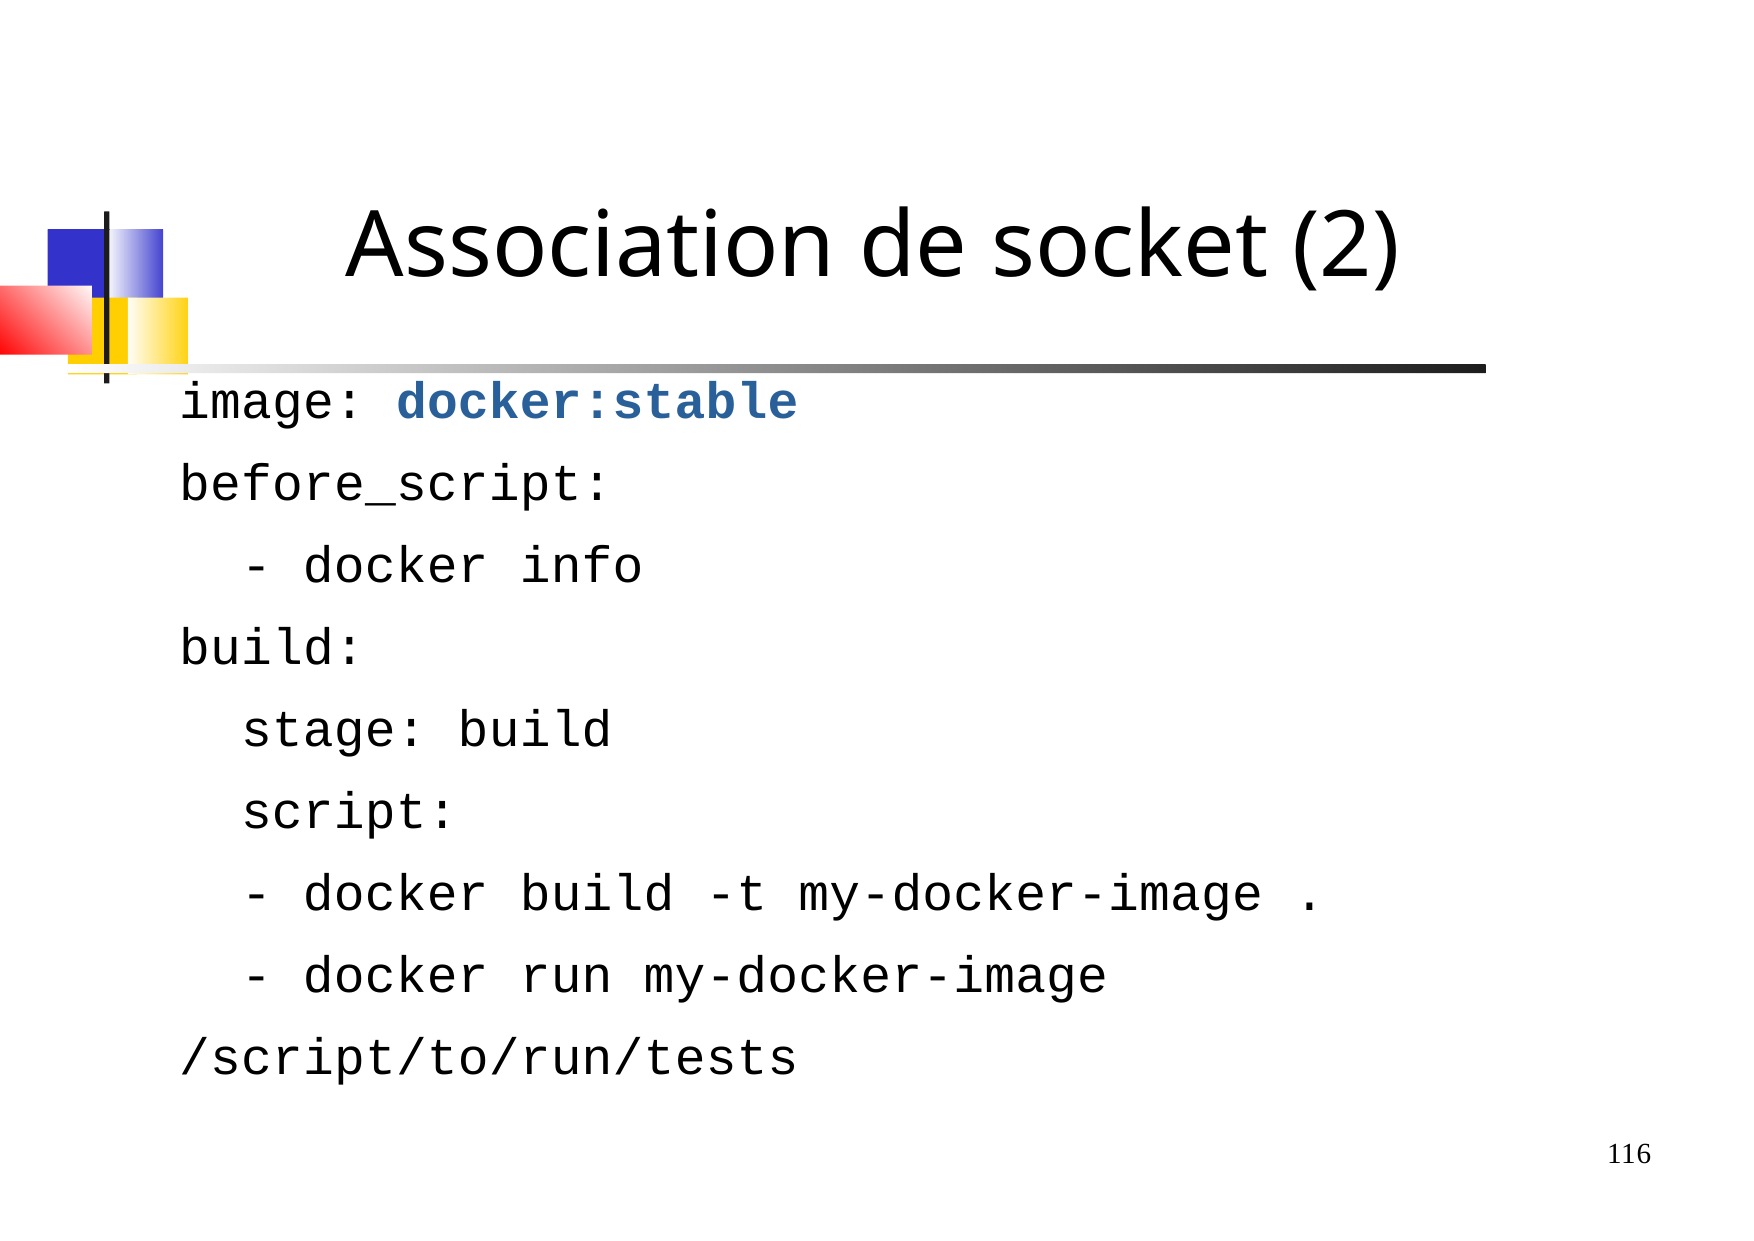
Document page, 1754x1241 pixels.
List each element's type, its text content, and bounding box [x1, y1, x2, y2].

list image: docker:stable before_script: - docker info build: stage: build script: - docker build -t my-docker-image . - docker run my-docker-image /script/to/run/tests [179, 371, 1567, 1091]
title Association de socket (2) [179, 139, 1567, 351]
